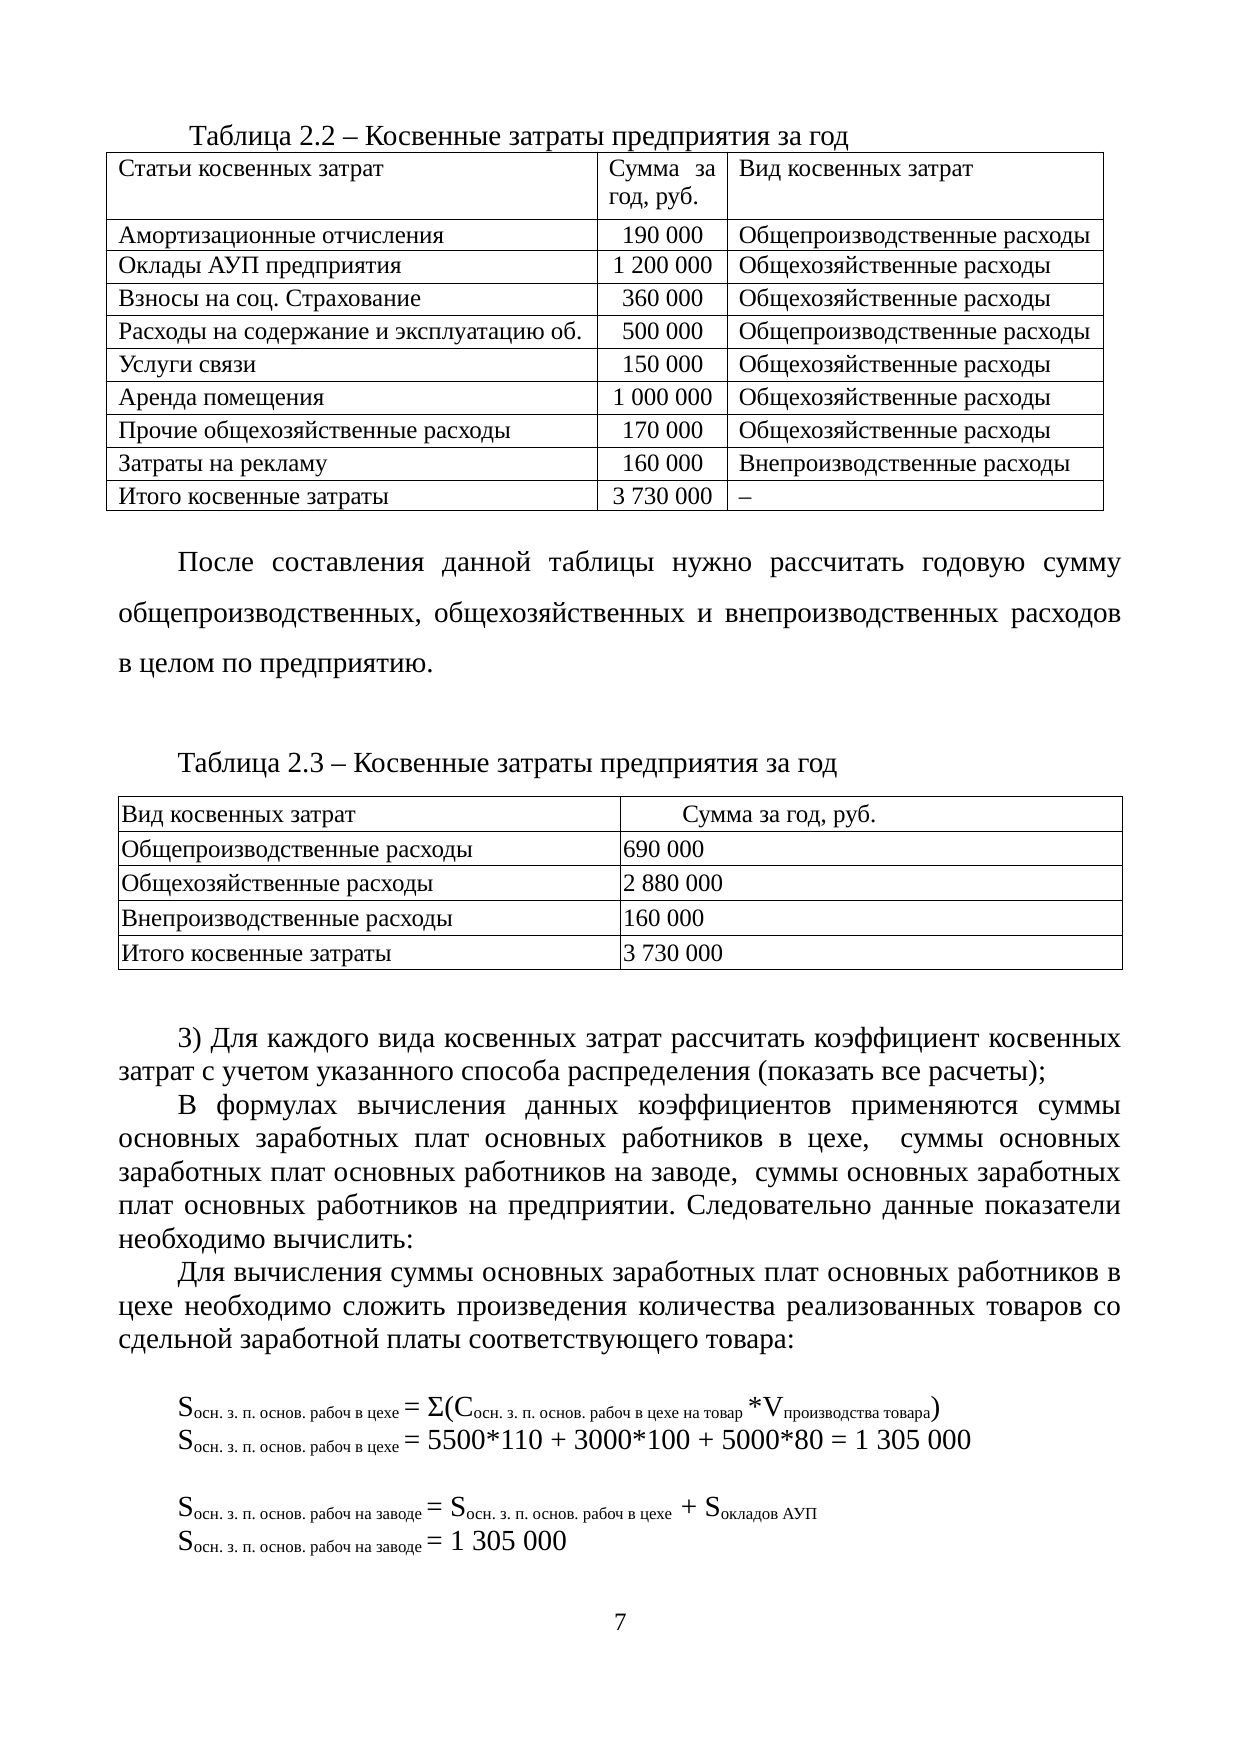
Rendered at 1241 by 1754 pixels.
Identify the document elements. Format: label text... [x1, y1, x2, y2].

table_cell 360 000 [598, 284, 727, 315]
table_cell Общехозяйственные расходы [728, 284, 1103, 315]
table_header Сумма за год, руб. [621, 797, 1122, 831]
text Sосн. з. п. основ. рабоч на заводе = 1 305 000 [118, 1523, 1122, 1556]
table_cell Общепроизводственные расходы [728, 316, 1103, 348]
table_cell Расходы на содержание и эксплуатацию об. [107, 316, 597, 348]
table_cell Аренда помещения [107, 382, 597, 414]
table_cell Внепроизводственные расходы [728, 448, 1103, 480]
table_cell Оклады АУП предприятия [107, 251, 597, 282]
table_cell Общепроизводственные расходы [119, 832, 620, 865]
table_cell Общехозяйственные расходы [728, 382, 1103, 414]
table_cell 690 000 [621, 832, 1122, 865]
table_header Вид косвенных затрат [728, 153, 1103, 219]
table_cell Общехозяйственные расходы [728, 251, 1103, 282]
table_header Статьи косвенных затрат [107, 153, 597, 219]
table_cell 1 200 000 [598, 251, 727, 282]
text Для вычисления суммы основных заработных плат основных работников в цехе необходимо сложить произведения количества реализованных товаров со сдельной заработной платы соответствующего товара: [118, 1254, 1122, 1355]
text Таблица 2.2 – Косвенные затраты предприятия за год [118, 118, 1122, 152]
table_cell 3 730 000 [621, 936, 1122, 969]
table_header Вид косвенных затрат [119, 797, 620, 831]
table_cell 1 000 000 [598, 382, 727, 414]
text Sосн. з. п. основ. рабоч на заводе = Sосн. з. п. основ. рабоч в цехе + Sокладов АУП [118, 1489, 1122, 1523]
table_cell Внепроизводственные расходы [119, 901, 620, 935]
table_cell – [728, 481, 1103, 510]
table_cell Затраты на рекламу [107, 448, 597, 480]
table_cell Итого косвенные затраты [107, 481, 597, 510]
text 3) Для каждого вида косвенных затрат рассчитать коэффициент косвенных затрат с учетом указанного способа распределения (показать все расчеты); [118, 1020, 1122, 1087]
table_cell Амортизационные отчисления [107, 220, 597, 249]
table_cell 3 730 000 [598, 481, 727, 510]
table_cell 160 000 [621, 901, 1122, 935]
table_cell Прочие общехозяйственные расходы [107, 415, 597, 447]
table_cell Итого косвенные затраты [119, 936, 620, 969]
table_cell Взносы на соц. Страхование [107, 284, 597, 315]
table_cell 500 000 [598, 316, 727, 348]
text В формулах вычисления данных коэффициентов применяются суммы основных заработных плат основных работников в цехе, суммы основных заработных плат основных работников на заводе, суммы основных заработных плат основных работников на предприятии. Следовательно данные показатели необходимо вычислить: [118, 1087, 1122, 1254]
table_cell Общехозяйственные расходы [728, 415, 1103, 447]
table_cell Общехозяйственные расходы [119, 866, 620, 900]
table_header Сумма за год, руб. [598, 153, 727, 219]
table_cell 160 000 [598, 448, 727, 480]
table_cell Общехозяйственные расходы [728, 349, 1103, 381]
table_cell 150 000 [598, 349, 727, 381]
text Sосн. з. п. основ. рабоч в цехе = Σ(Сосн. з. п. основ. рабоч в цехе на товар *Vпроизводства товара) [118, 1389, 1122, 1422]
table_cell 170 000 [598, 415, 727, 447]
text После составления данной таблицы нужно рассчитать годовую сумму общепроизводственных, общехозяйственных и внепроизводственных расходов в целом по предприятию. [118, 544, 1122, 678]
text Таблица 2.3 – Косвенные затраты предприятия за год [118, 746, 1122, 779]
table_cell 2 880 000 [621, 866, 1122, 900]
text Sосн. з. п. основ. рабоч в цехе = 5500*110 + 3000*100 + 5000*80 = 1 305 000 [118, 1422, 1122, 1456]
table_cell Услуги связи [107, 349, 597, 381]
table_cell 190 000 [598, 220, 727, 249]
table_cell Общепроизводственные расходы [728, 220, 1103, 249]
